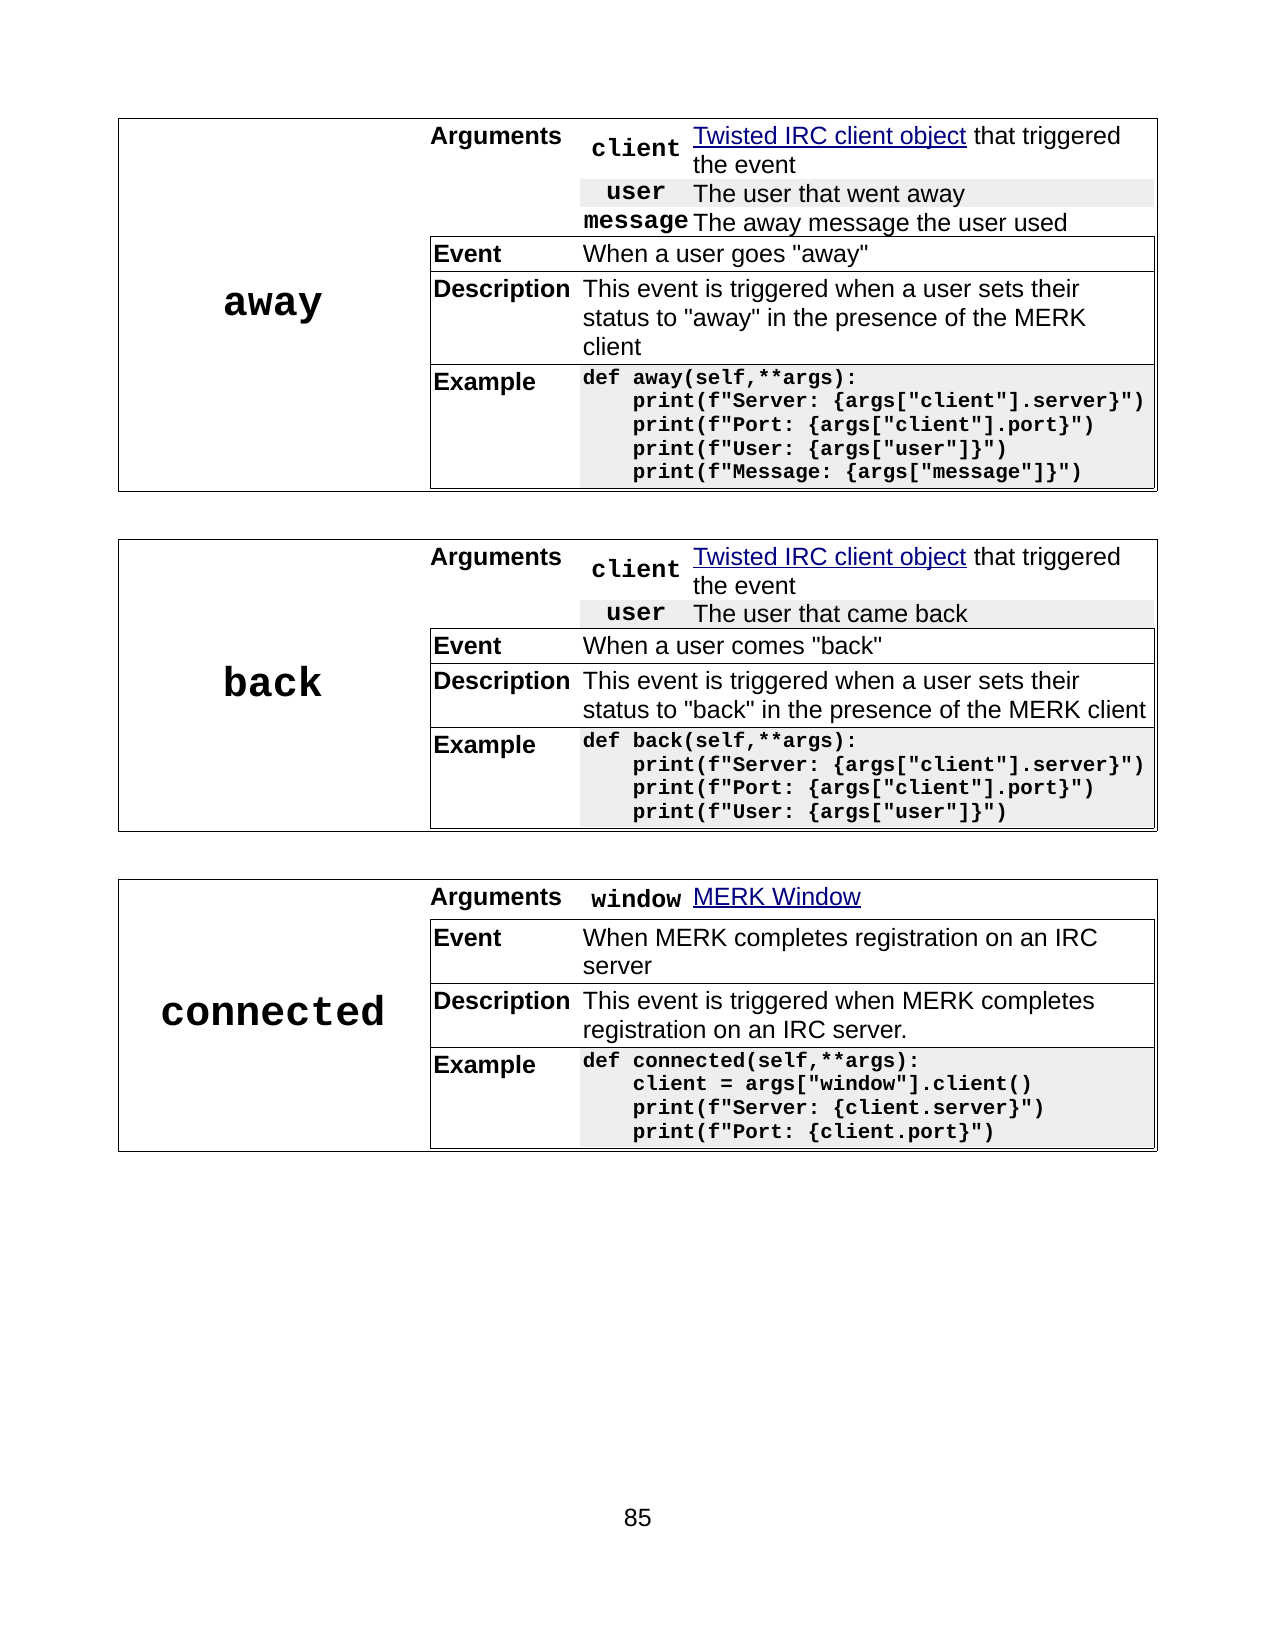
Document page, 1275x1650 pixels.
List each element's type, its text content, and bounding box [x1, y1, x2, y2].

table_cell Example [431, 1048, 579, 1147]
table_header [427, 119, 1157, 491]
table_cell The user that came back [693, 600, 1154, 628]
table_cell user [580, 179, 693, 207]
table_cell Event [431, 237, 579, 271]
table_header connected [119, 880, 427, 1151]
table_header [427, 540, 1157, 831]
table_header Arguments [430, 882, 579, 919]
table_header Twisted IRC client object that triggered the event [693, 121, 1154, 179]
table_cell Example [431, 728, 579, 827]
table_cell def connected(self,**args): client = args["window"].client() print(f"Server: {client.server}") print(f"Port: {client.port}") [580, 1048, 1154, 1147]
table_cell When a user comes "back" [580, 629, 1154, 663]
table_header Arguments [430, 542, 579, 628]
table_cell message [580, 208, 693, 236]
table_cell Event [431, 629, 579, 663]
table_cell Description [431, 984, 579, 1047]
table_cell This event is triggered when a user sets their status to "away" in the presence of the MERK client [580, 272, 1154, 363]
table_header Arguments [430, 121, 579, 236]
table_header window [580, 882, 693, 919]
table_header client [580, 542, 693, 599]
table_header back [119, 540, 427, 831]
table_cell def back(self,**args): print(f"Server: {args["client"].server}") print(f"Port: {args["client"].port}") print(f"User: {args["user"]}") [580, 728, 1154, 827]
table_cell This event is triggered when MERK completes registration on an IRC server. [580, 984, 1154, 1047]
table_cell When MERK completes registration on an IRC server [580, 920, 1154, 983]
table_cell The user that went away [693, 179, 1154, 207]
table_header MERK Window [693, 882, 1154, 919]
table_header Twisted IRC client object that triggered the event [693, 542, 1154, 599]
table_cell user [580, 600, 693, 628]
table_cell Example [431, 365, 579, 488]
table_cell When a user goes "away" [580, 237, 1154, 271]
table_header [427, 880, 1157, 1151]
table_cell Description [431, 272, 579, 363]
table_cell The away message the user used [693, 208, 1154, 236]
table_header client [580, 121, 693, 179]
table_header away [119, 119, 427, 491]
table_cell This event is triggered when a user sets their status to "back" in the presence of the MERK client [580, 664, 1154, 727]
table_cell Event [431, 920, 579, 983]
table_cell Description [431, 664, 579, 727]
table_cell def away(self,**args): print(f"Server: {args["client"].server}") print(f"Port: {args["client"].port}") print(f"User: {args["user"]}") print(f"Message: {args["message"]}") [580, 365, 1154, 488]
